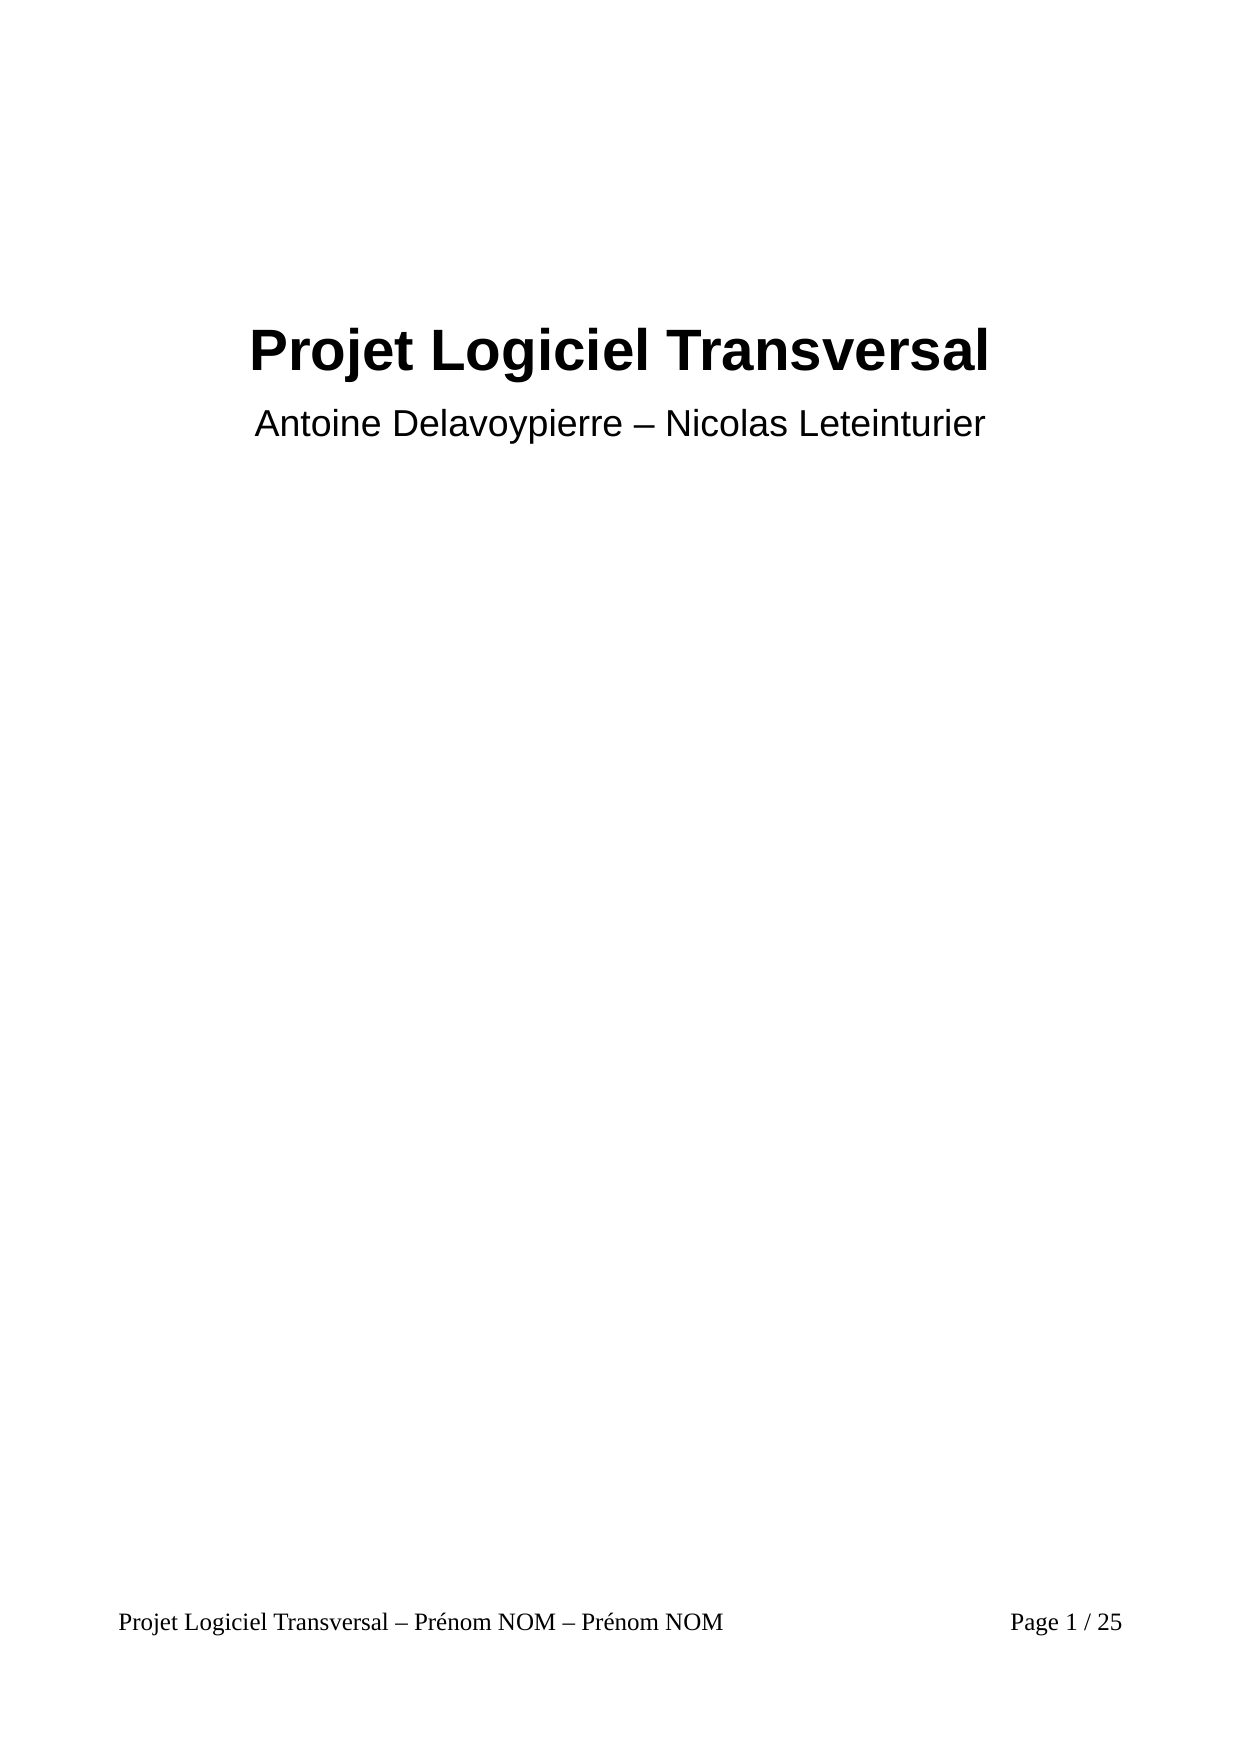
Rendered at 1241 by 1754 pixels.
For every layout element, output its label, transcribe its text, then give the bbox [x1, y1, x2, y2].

subtitle Antoine Delavoypierre – Nicolas Leteinturier [118, 401, 1122, 444]
title Projet Logiciel Transversal [118, 316, 1122, 383]
